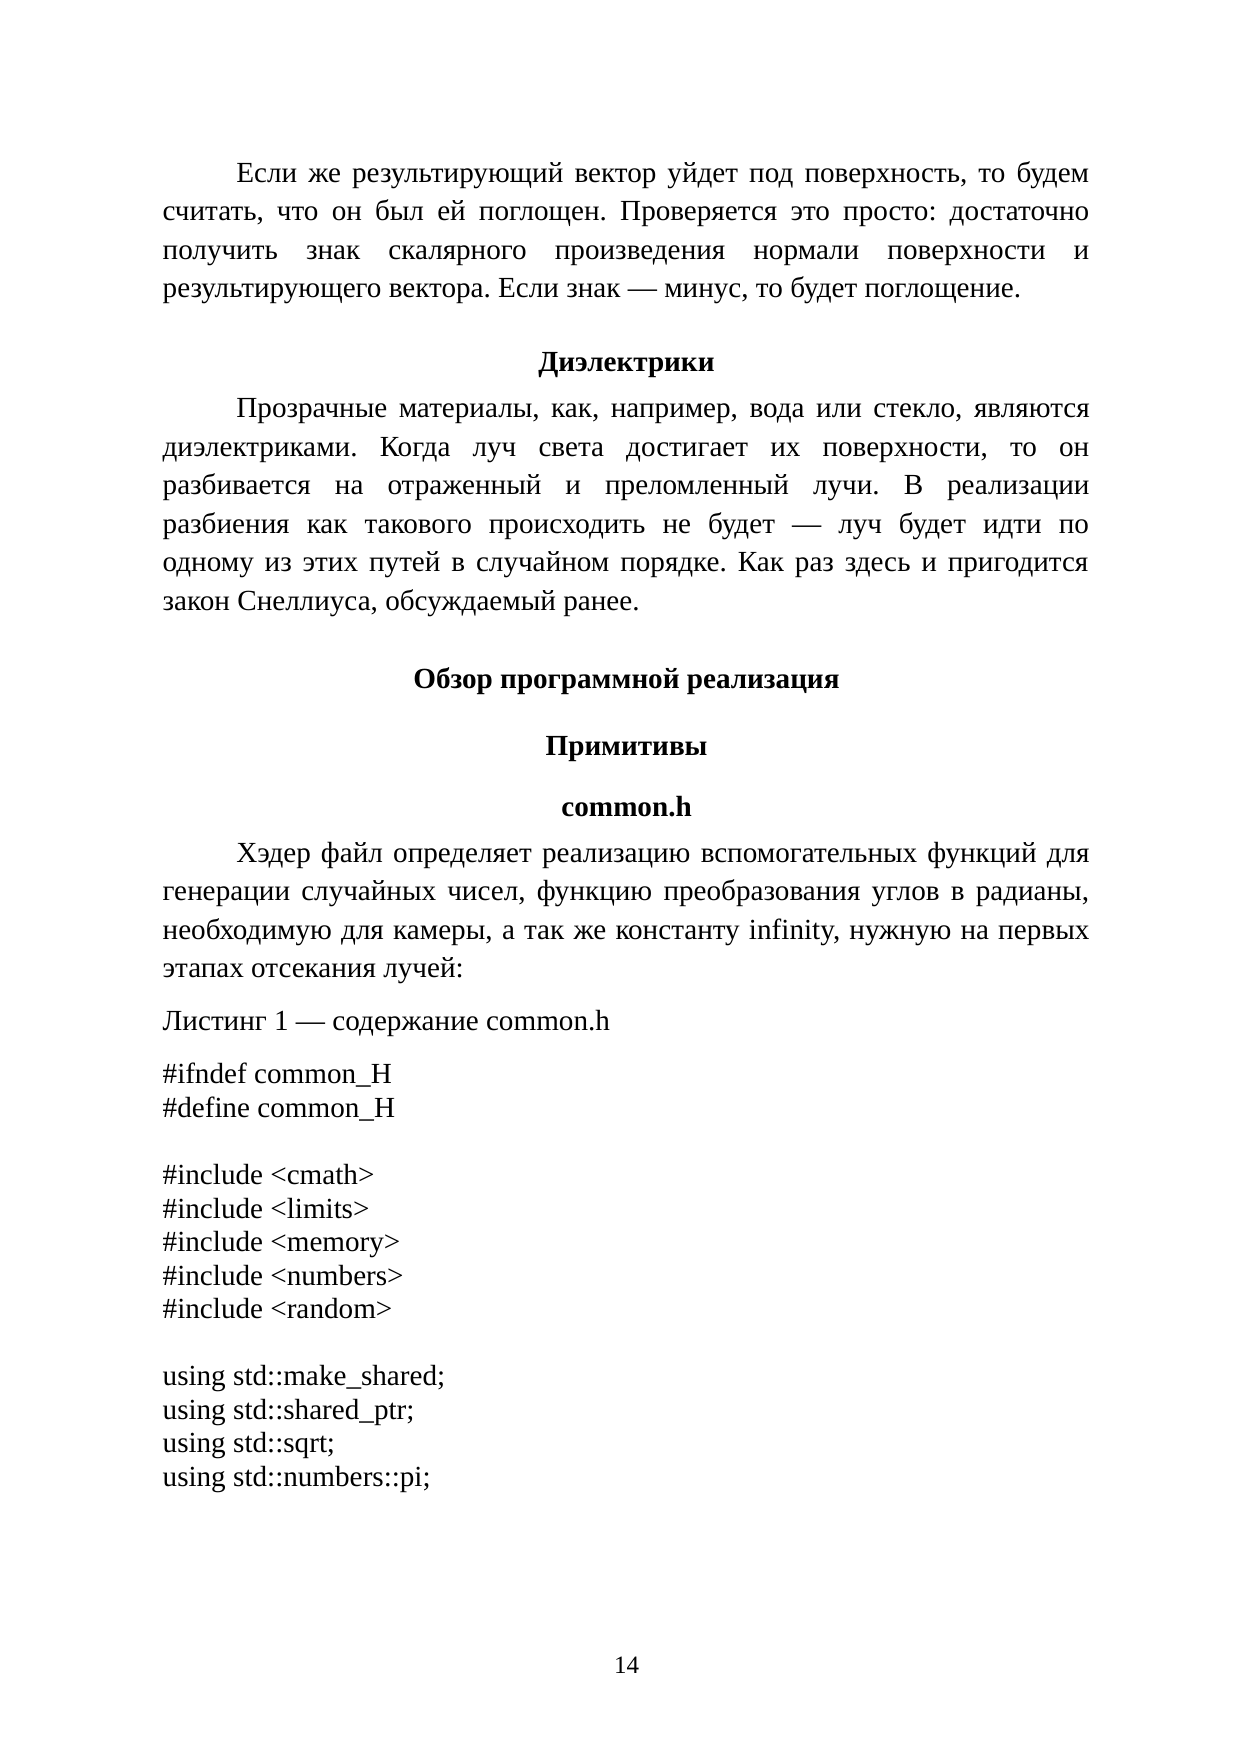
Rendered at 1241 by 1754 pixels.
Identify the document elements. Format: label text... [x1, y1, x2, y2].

subtitle Примитивы [162, 728, 1090, 762]
text #include <cmath> [162, 1157, 1090, 1191]
text #include <limits> [162, 1191, 1090, 1224]
text #define common_H [162, 1090, 1090, 1124]
subtitle Диэлектрики [162, 344, 1090, 378]
text using std::make_shared; [162, 1358, 1090, 1392]
subtitle common.h [162, 789, 1090, 822]
text Если же результирующий вектор уйдет под поверхность, то будем считать, что он был ей поглощен. Проверяется это просто: достаточно получить знак скалярного произведения нормали поверхности и результирующего вектора. Если знак — минус, то будет поглощение. [162, 155, 1090, 304]
text #ifndef common_H [162, 1057, 1090, 1090]
text #include <random> [162, 1291, 1090, 1325]
text using std::shared_ptr; [162, 1392, 1090, 1426]
text Прозрачные материалы, как, например, вода или стекло, являются диэлектриками. Когда луч света достигает их поверхности, то он разбивается на отраженный и преломленный лучи. В реализации разбиения как такового происходить не будет — луч будет идти по одному из этих путей в случайном порядке. Как раз здесь и пригодится закон Снеллиуса, обсуждаемый ранее. [162, 390, 1090, 617]
text using std::sqrt; [162, 1426, 1090, 1459]
subtitle Обзор программной реализация [162, 661, 1090, 695]
text #include <memory> [162, 1224, 1090, 1258]
text Листинг 1 — содержание common.h [162, 1003, 1090, 1037]
text #include <numbers> [162, 1258, 1090, 1291]
text Хэдер файл определяет реализацию вспомогательных функций для генерации случайных чисел, функцию преобразования углов в радианы, необходимую для камеры, а так же константу infinity, нужную на первых этапах отсекания лучей: [162, 835, 1090, 984]
text using std::numbers::pi; [162, 1459, 1090, 1493]
